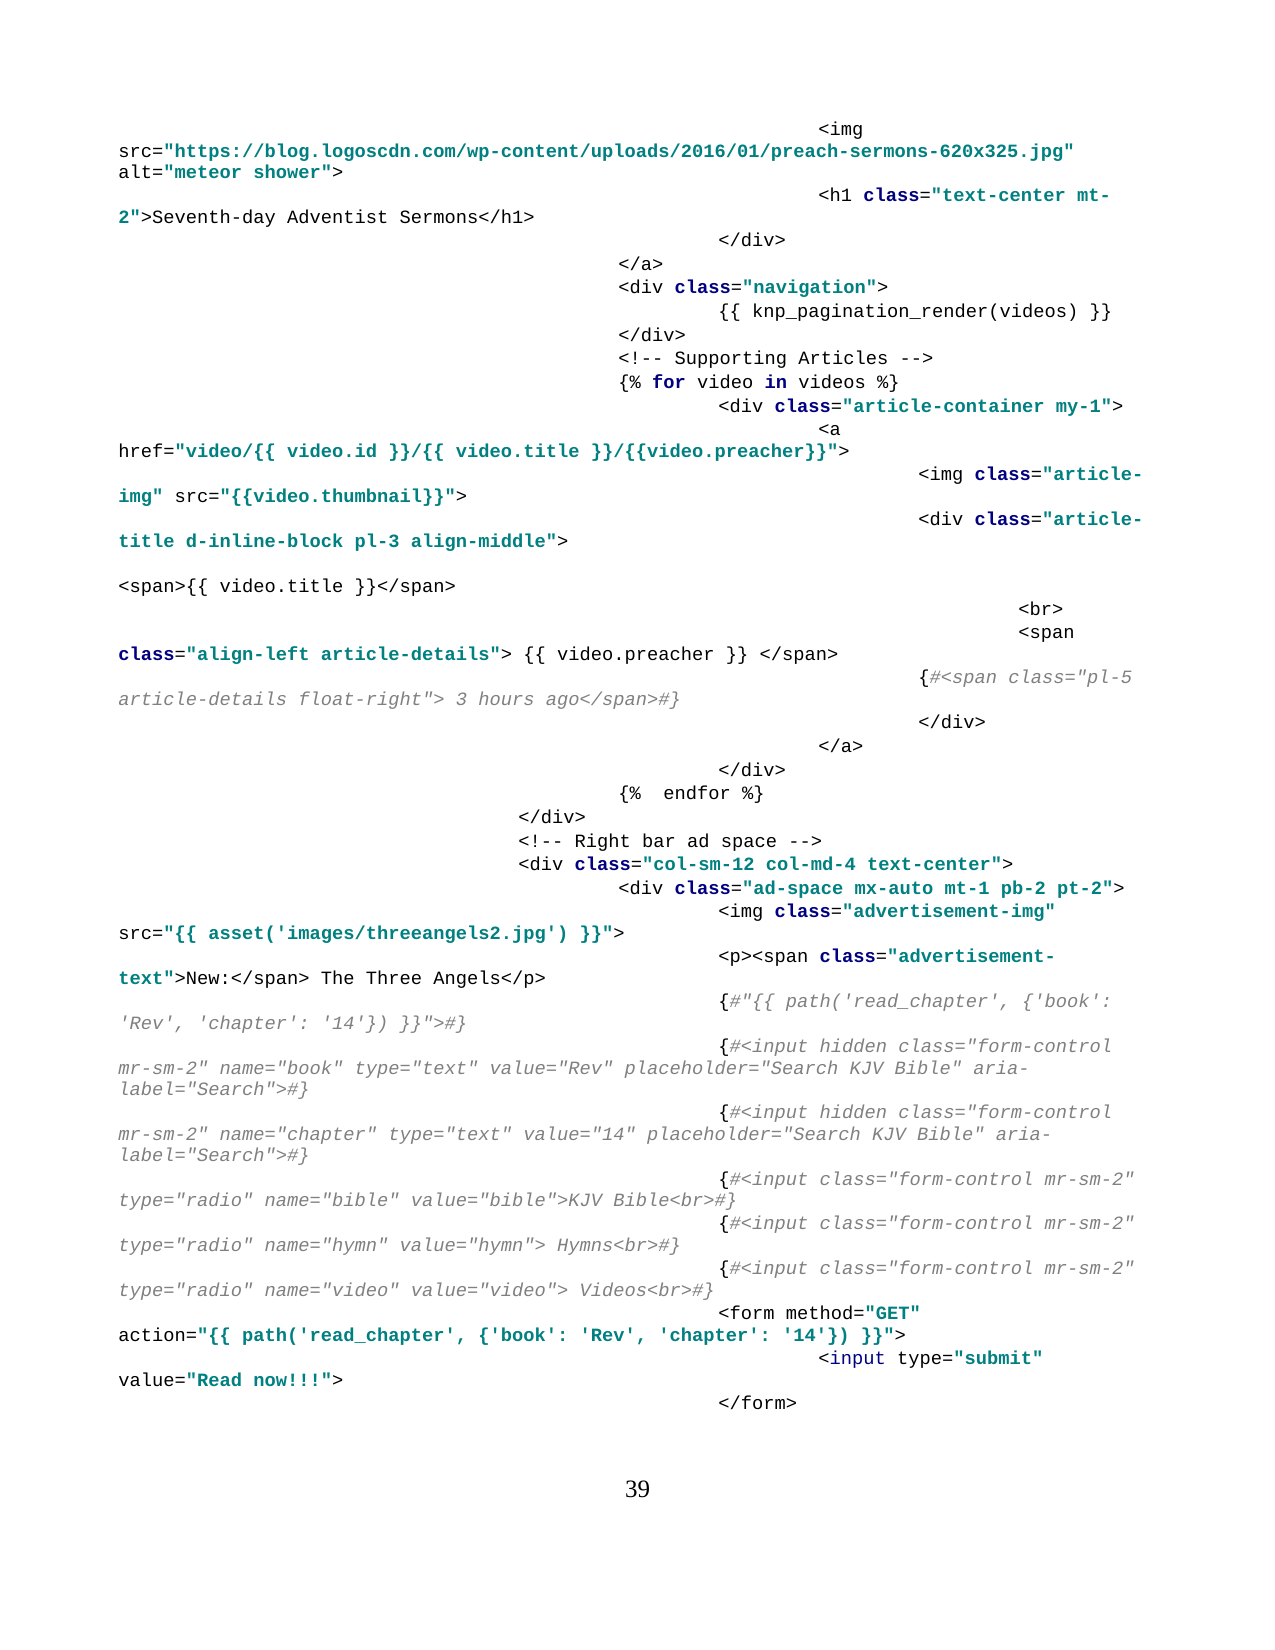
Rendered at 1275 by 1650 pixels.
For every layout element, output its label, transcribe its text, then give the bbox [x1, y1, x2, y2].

text <div class="article-title d-inline-block pl-3 align-middle"> [118, 508, 1157, 553]
text </div> [118, 324, 1157, 347]
text </div> [118, 759, 1157, 782]
text {#<span class="pl-5 article-details float-right"> 3 hours ago</span>#} [118, 666, 1157, 711]
text <input type="submit" value="Read now!!!"> [118, 1347, 1157, 1392]
text </div> [118, 711, 1157, 735]
text {#"{{ path('read_chapter', {'book': 'Rev', 'chapter': '14'}) }}">#} [118, 990, 1157, 1035]
text <br> [118, 598, 1157, 622]
text <!-- Supporting Articles --> [118, 347, 1157, 371]
text </div> [118, 806, 1157, 829]
text <img class="article-img" src="{{video.thumbnail}}"> [118, 463, 1157, 508]
text <img src="https://blog.logoscdn.com/wp-content/uploads/2016/01/preach-sermons-620x325.jpg" alt="meteor shower"> [118, 118, 1157, 184]
text {#<input hidden class="form-control mr-sm-2" name="book" type="text" value="Rev" placeholder="Search KJV Bible" aria-label="Search">#} [118, 1035, 1157, 1101]
text {#<input hidden class="form-control mr-sm-2" name="chapter" type="text" value="14" placeholder="Search KJV Bible" aria-label="Search">#} [118, 1101, 1157, 1167]
text </a> [118, 735, 1157, 759]
text {#<input class="form-control mr-sm-2" type="radio" name="video" value="video"> Videos<br>#} [118, 1257, 1157, 1302]
text <div class="ad-space mx-auto mt-1 pb-2 pt-2"> [118, 877, 1157, 901]
text <div class="navigation"> [118, 276, 1157, 300]
text </a> [118, 253, 1157, 276]
text </div> [118, 229, 1157, 253]
text {% for video in videos %} [118, 371, 1157, 395]
text <div class="article-container my-1"> [118, 395, 1157, 418]
text {#<input class="form-control mr-sm-2" type="radio" name="bible" value="bible">KJV Bible<br>#} [118, 1167, 1157, 1212]
text <a href="video/{{ video.id }}/{{ video.title }}/{{video.preacher}}"> [118, 418, 1157, 463]
text <span>{{ video.title }}</span> [118, 553, 1157, 598]
text </form> [118, 1392, 1157, 1416]
text <span class="align-left article-details"> {{ video.preacher }} </span> [118, 622, 1157, 666]
text <h1 class="text-center mt-2">Seventh-day Adventist Sermons</h1> [118, 184, 1157, 229]
text <p><span class="advertisement-text">New:</span> The Three Angels</p> [118, 945, 1157, 990]
text <img class="advertisement-img" src="{{ asset('images/threeangels2.jpg') }}"> [118, 901, 1157, 945]
text {% endfor %} [118, 782, 1157, 806]
text <form method="GET" action="{{ path('read_chapter', {'book': 'Rev', 'chapter': '14'}) }}"> [118, 1302, 1157, 1347]
text <!-- Right bar ad space --> [118, 829, 1157, 853]
text {#<input class="form-control mr-sm-2" type="radio" name="hymn" value="hymn"> Hymns<br>#} [118, 1212, 1157, 1257]
text <div class="col-sm-12 col-md-4 text-center"> [118, 853, 1157, 877]
text {{ knp_pagination_render(videos) }} [118, 300, 1157, 324]
